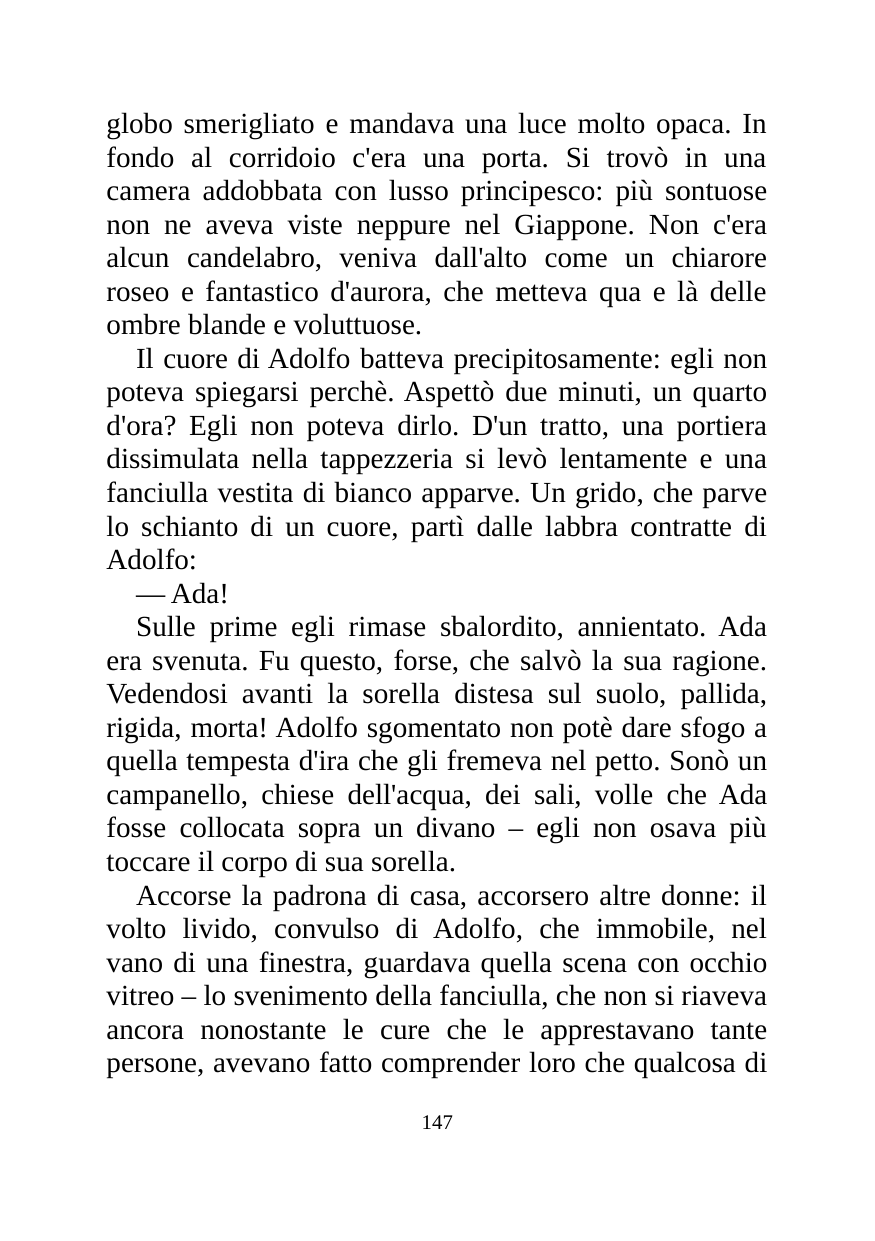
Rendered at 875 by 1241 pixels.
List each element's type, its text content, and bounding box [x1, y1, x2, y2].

text — Ada! [106, 576, 768, 609]
text Sulle prime egli rimase sbalordito, annientato. Ada era svenuta. Fu questo, forse, che salvò la sua ragione. Vedendosi avanti la sorella distesa sul suolo, pallida, rigida, morta! Adolfo sgomentato non potè dare sfogo a quella tempesta d'ira che gli fremeva nel petto. Sonò un campanello, chiese dell'acqua, dei sali, volle che Ada fosse collocata sopra un divano – egli non osava più toccare il corpo di sua sorella. [106, 609, 768, 878]
text Il cuore di Adolfo batteva precipitosamente: egli non poteva spiegarsi perchè. Aspettò due minuti, un quarto d'ora? Egli non poteva dirlo. D'un tratto, una portiera dissimulata nella tappezzeria si levò lentamente e una fanciulla vestita di bianco apparve. Un grido, che parve lo schianto di un cuore, partì dalle labbra contratte di Adolfo: [106, 341, 768, 576]
text Accorse la padrona di casa, accorsero altre donne: il volto livido, convulso di Adolfo, che immobile, nel vano di una finestra, guardava quella scena con occhio vitreo – lo svenimento della fanciulla, che non si riaveva ancora nonostante le cure che le apprestavano tante persone, avevano fatto comprender loro che qualcosa di [106, 878, 768, 1079]
text globo smerigliato e mandava una luce molto opaca. In fondo al corridoio c'era una porta. Si trovò in una camera addobbata con lusso principesco: più sontuose non ne aveva viste neppure nel Giappone. Non c'era alcun candelabro, veniva dall'alto come un chiarore roseo e fantastico d'aurora, che metteva qua e là delle ombre blande e voluttuose. [106, 106, 768, 341]
